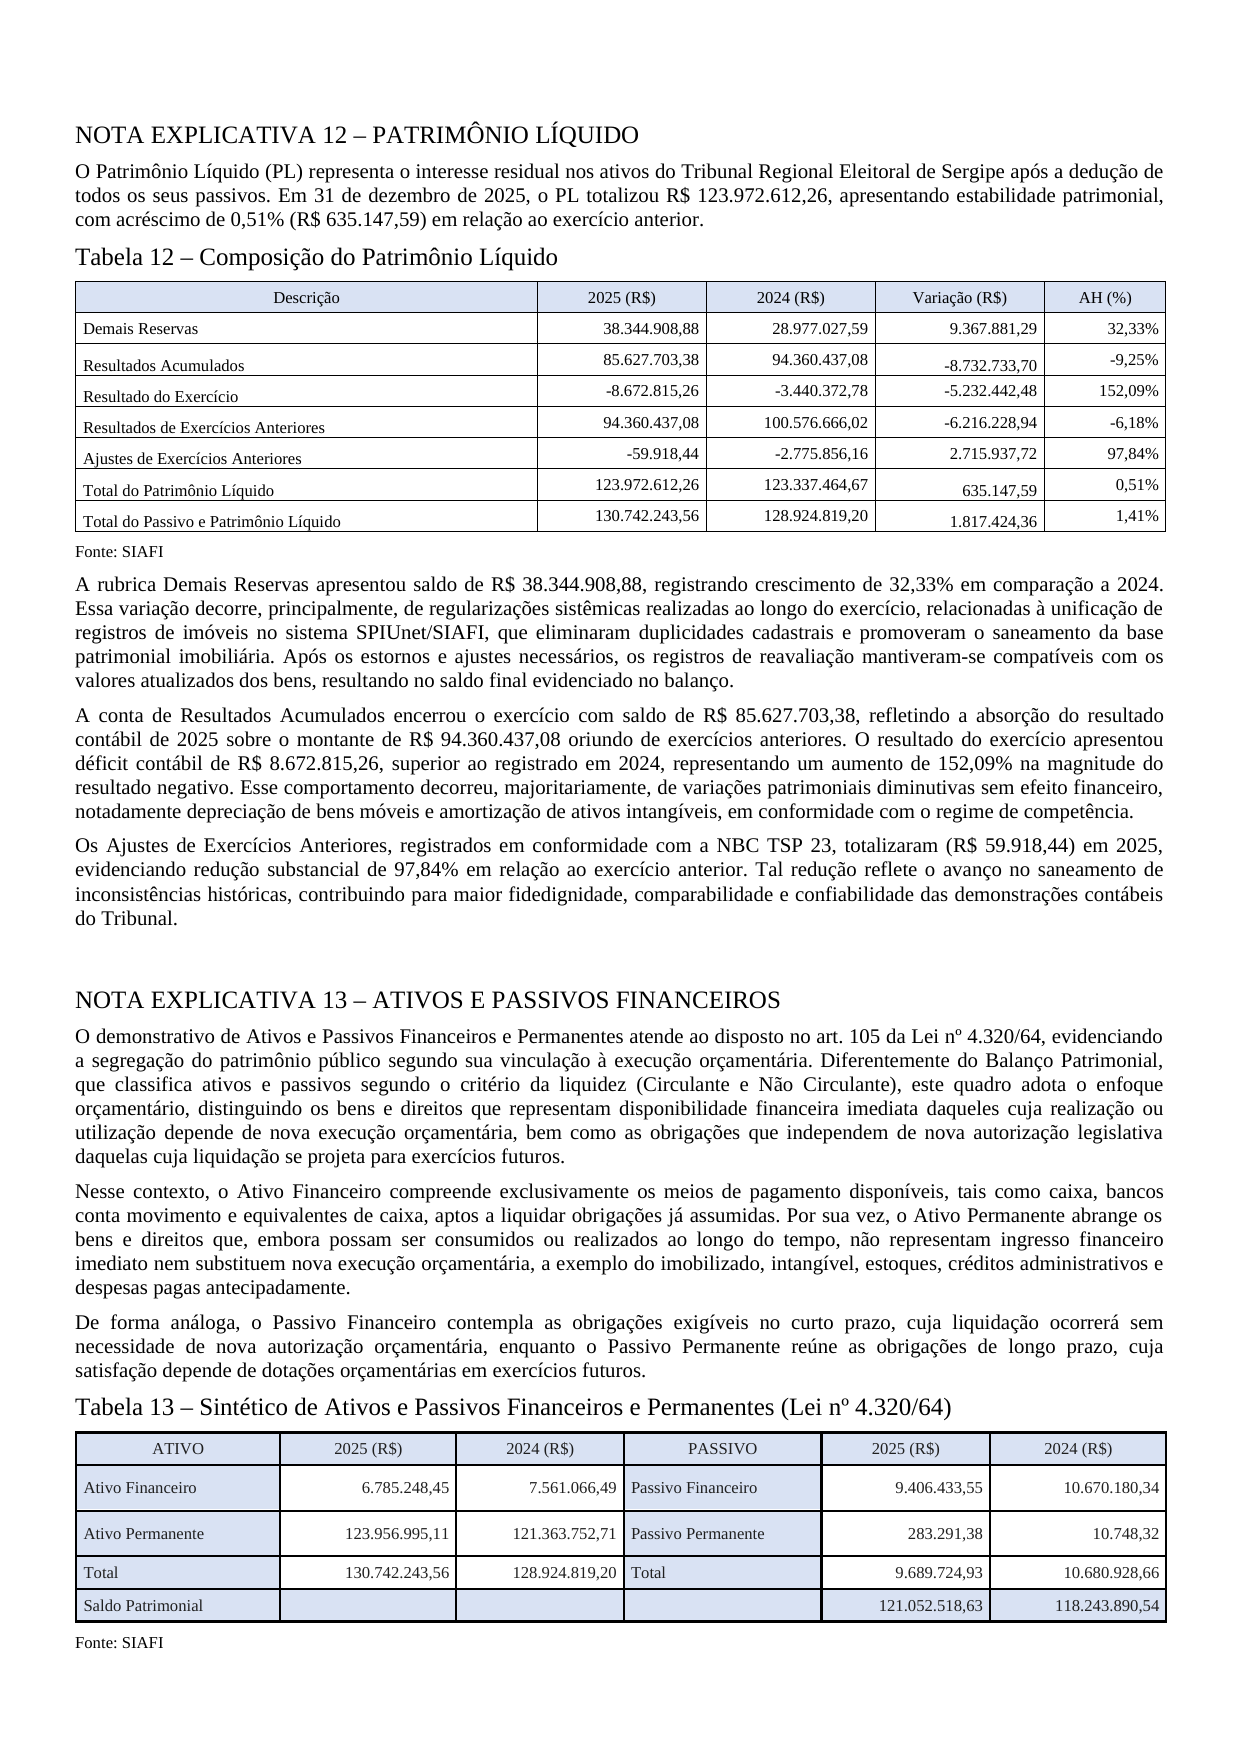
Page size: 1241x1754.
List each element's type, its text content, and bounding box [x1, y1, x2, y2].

table_cell 123.972.612,26 [538, 469, 706, 499]
table_cell 9.689.724,93 [823, 1557, 989, 1588]
table_cell 0,51% [1045, 469, 1165, 499]
text Fonte: SIAFI [75, 1633, 1165, 1652]
table_cell 32,33% [1045, 313, 1165, 343]
table_header ATIVO [77, 1434, 279, 1464]
subtitle NOTA EXPLICATIVA 12 – PATRIMÔNIO LÍQUIDO [75, 120, 1165, 149]
table_cell 123.956.995,11 [281, 1512, 455, 1555]
table_header 2024 (R$) [707, 282, 875, 312]
table_cell 130.742.243,56 [538, 501, 706, 531]
table_cell 121.363.752,71 [457, 1512, 623, 1555]
text O Patrimônio Líquido (PL) representa o interesse residual nos ativos do Tribunal Regional Eleitoral de Sergipe após a dedução de todos os seus passivos. Em 31 de dezembro de 2025, o PL totalizou R$ 123.972.612,26, apresentando estabilidade patrimonial, com acréscimo de 0,51% (R$ 635.147,59) em relação ao exercício anterior. [75, 159, 1165, 231]
table_cell Total do Patrimônio Líquido [76, 469, 537, 499]
table_cell 7.561.066,49 [457, 1466, 623, 1509]
table_header Descrição [76, 282, 537, 312]
table_cell 123.337.464,67 [707, 469, 875, 499]
table_cell [625, 1590, 820, 1620]
table_cell Total [625, 1557, 820, 1588]
table_cell 100.576.666,02 [707, 407, 875, 437]
table_cell -8.732.733,70 [876, 344, 1044, 374]
table_cell 152,09% [1045, 376, 1165, 406]
table_cell Demais Reservas [76, 313, 537, 343]
table_header 2025 (R$) [538, 282, 706, 312]
table_cell -6.216.228,94 [876, 407, 1044, 437]
table_cell 94.360.437,08 [538, 407, 706, 437]
text Tabela 12 – Composição do Patrimônio Líquido [75, 242, 1165, 270]
table_cell Passivo Permanente [625, 1512, 820, 1555]
table_header PASSIVO [625, 1434, 820, 1464]
table_header 2024 (R$) [457, 1434, 623, 1464]
table_cell 1,41% [1045, 501, 1165, 531]
table_header 2024 (R$) [991, 1434, 1165, 1464]
table_cell Total [77, 1557, 279, 1588]
table_cell Resultado do Exercício [76, 376, 537, 406]
text Tabela 13 – Sintético de Ativos e Passivos Financeiros e Permanentes (Lei nº 4.320/64) [75, 1392, 1165, 1421]
text Fonte: SIAFI [75, 542, 1165, 561]
table_cell 2.715.937,72 [876, 438, 1044, 468]
text O demonstrativo de Ativos e Passivos Financeiros e Permanentes atende ao disposto no art. 105 da Lei nº 4.320/64, evidenciando a segregação do patrimônio público segundo sua vinculação à execução orçamentária. Diferentemente do Balanço Patrimonial, que classifica ativos e passivos segundo o critério da liquidez (Circulante e Não Circulante), este quadro adota o enfoque orçamentário, distinguindo os bens e direitos que representam disponibilidade financeira imediata daqueles cuja realização ou utilização depende de nova execução orçamentária, bem como as obrigações que independem de nova autorização legislativa daquelas cuja liquidação se projeta para exercícios futuros. [75, 1024, 1165, 1168]
table_cell 10.680.928,66 [991, 1557, 1165, 1588]
table_cell Passivo Financeiro [625, 1466, 820, 1509]
table_cell Saldo Patrimonial [77, 1590, 279, 1620]
table_cell 121.052.518,63 [823, 1590, 989, 1620]
table_cell 85.627.703,38 [538, 344, 706, 374]
table_cell 97,84% [1045, 438, 1165, 468]
table_cell 38.344.908,88 [538, 313, 706, 343]
table_cell 10.748,32 [991, 1512, 1165, 1555]
table_cell Ativo Financeiro [77, 1466, 279, 1509]
table_cell -3.440.372,78 [707, 376, 875, 406]
table_cell 94.360.437,08 [707, 344, 875, 374]
table_cell Resultados Acumulados [76, 344, 537, 374]
table_cell 118.243.890,54 [991, 1590, 1165, 1620]
text A conta de Resultados Acumulados encerrou o exercício com saldo de R$ 85.627.703,38, refletindo a absorção do resultado contábil de 2025 sobre o montante de R$ 94.360.437,08 oriundo de exercícios anteriores. O resultado do exercício apresentou déficit contábil de R$ 8.672.815,26, superior ao registrado em 2024, representando um aumento de 152,09% na magnitude do resultado negativo. Esse comportamento decorreu, majoritariamente, de variações patrimoniais diminutivas sem efeito financeiro, notadamente depreciação de bens móveis e amortização de ativos intangíveis, em conformidade com o regime de competência. [75, 703, 1165, 823]
table_header 2025 (R$) [823, 1434, 989, 1464]
table_cell 130.742.243,56 [281, 1557, 455, 1588]
table_cell 6.785.248,45 [281, 1466, 455, 1509]
table_cell 635.147,59 [876, 469, 1044, 499]
table_cell -8.672.815,26 [538, 376, 706, 406]
table_cell 128.924.819,20 [707, 501, 875, 531]
table_cell Ativo Permanente [77, 1512, 279, 1555]
table_header AH (%) [1045, 282, 1165, 312]
table_cell 283.291,38 [823, 1512, 989, 1555]
table_cell -2.775.856,16 [707, 438, 875, 468]
table_cell Total do Passivo e Patrimônio Líquido [76, 501, 537, 531]
text De forma análoga, o Passivo Financeiro contempla as obrigações exigíveis no curto prazo, cuja liquidação ocorrerá sem necessidade de nova autorização orçamentária, enquanto o Passivo Permanente reúne as obrigações de longo prazo, cuja satisfação depende de dotações orçamentárias em exercícios futuros. [75, 1309, 1165, 1382]
text A rubrica Demais Reservas apresentou saldo de R$ 38.344.908,88, registrando crescimento de 32,33% em comparação a 2024. Essa variação decorre, principalmente, de regularizações sistêmicas realizadas ao longo do exercício, relacionadas à unificação de registros de imóveis no sistema SPIUnet/SIAFI, que eliminaram duplicidades cadastrais e promoveram o saneamento da base patrimonial imobiliária. Após os estornos e ajustes necessários, os registros de reavaliação mantiveram-se compatíveis com os valores atualizados dos bens, resultando no saldo final evidenciado no balanço. [75, 572, 1165, 692]
table_header 2025 (R$) [281, 1434, 455, 1464]
table_cell Resultados de Exercícios Anteriores [76, 407, 537, 437]
table_cell 9.406.433,55 [823, 1466, 989, 1509]
table_cell -59.918,44 [538, 438, 706, 468]
table_cell -9,25% [1045, 344, 1165, 374]
table_cell -6,18% [1045, 407, 1165, 437]
table_cell 1.817.424,36 [876, 501, 1044, 531]
table_cell 28.977.027,59 [707, 313, 875, 343]
table_cell [457, 1590, 623, 1620]
table_cell 128.924.819,20 [457, 1557, 623, 1588]
table_cell [281, 1590, 455, 1620]
table_cell 10.670.180,34 [991, 1466, 1165, 1509]
text Os Ajustes de Exercícios Anteriores, registrados em conformidade com a NBC TSP 23, totalizaram (R$ 59.918,44) em 2025, evidenciando redução substancial de 97,84% em relação ao exercício anterior. Tal redução reflete o avanço no saneamento de inconsistências históricas, contribuindo para maior fidedignidade, comparabilidade e confiabilidade das demonstrações contábeis do Tribunal. [75, 833, 1165, 929]
text Nesse contexto, o Ativo Financeiro compreende exclusivamente os meios de pagamento disponíveis, tais como caixa, bancos conta movimento e equivalentes de caixa, aptos a liquidar obrigações já assumidas. Por sua vez, o Ativo Permanente abrange os bens e direitos que, embora possam ser consumidos ou realizados ao longo do tempo, não representam ingresso financeiro imediato nem substituem nova execução orçamentária, a exemplo do imobilizado, intangível, estoques, créditos administrativos e despesas pagas antecipadamente. [75, 1179, 1165, 1299]
table_header Variação (R$) [876, 282, 1044, 312]
subtitle NOTA EXPLICATIVA 13 – ATIVOS E PASSIVOS FINANCEIROS [75, 985, 1165, 1014]
table_cell -5.232.442,48 [876, 376, 1044, 406]
table_cell Ajustes de Exercícios Anteriores [76, 438, 537, 468]
table_cell 9.367.881,29 [876, 313, 1044, 343]
